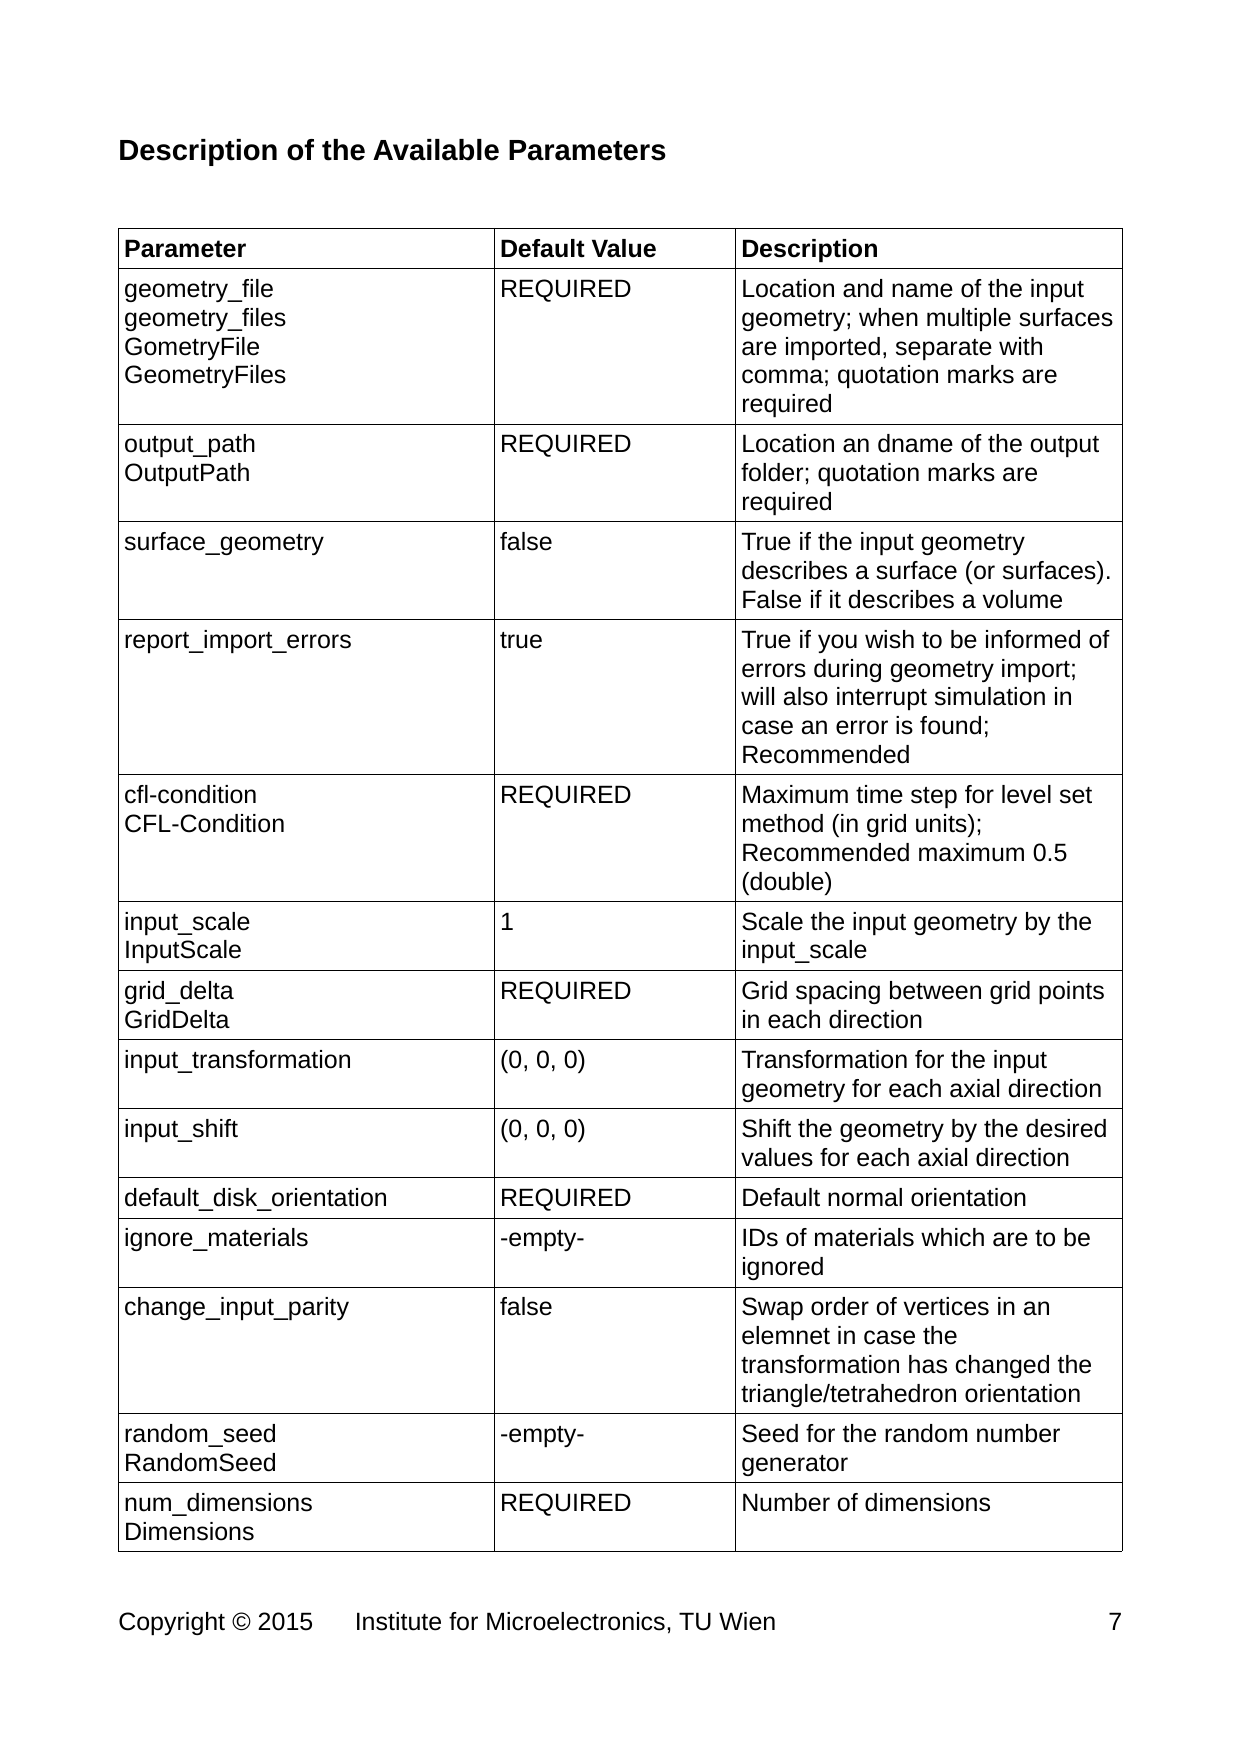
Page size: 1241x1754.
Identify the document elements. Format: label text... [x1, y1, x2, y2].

table_cell REQUIRED [495, 269, 735, 423]
table_cell ignore_materials [119, 1219, 494, 1287]
table_cell Number of dimensions [736, 1483, 1122, 1551]
table_cell Shift the geometry by the desired values for each axial direction [736, 1109, 1122, 1177]
table_cell grid_delta GridDelta [119, 971, 494, 1039]
table_cell (0, 0, 0) [495, 1109, 735, 1177]
table_cell random_seed RandomSeed [119, 1414, 494, 1482]
table_cell geometry_file geometry_files GometryFile GeometryFiles [119, 269, 494, 423]
table_header Description [736, 229, 1122, 268]
table_cell Transformation for the input geometry for each axial direction [736, 1040, 1122, 1108]
table_cell Swap order of vertices in an elemnet in case the transformation has changed the triangle/tetrahedron orientation [736, 1288, 1122, 1413]
table_cell output_path OutputPath [119, 425, 494, 521]
table_cell surface_geometry [119, 522, 494, 619]
table_cell (0, 0, 0) [495, 1040, 735, 1108]
table_cell input_scale InputScale [119, 902, 494, 970]
table_cell input_shift [119, 1109, 494, 1177]
table_cell Scale the input geometry by the input_scale [736, 902, 1122, 970]
table_cell Location and name of the input geometry; when multiple surfaces are imported, separate with comma; quotation marks are required [736, 269, 1122, 423]
table_cell REQUIRED [495, 775, 735, 901]
table_cell Location an dname of the output folder; quotation marks are required [736, 425, 1122, 521]
table_cell -empty- [495, 1219, 735, 1287]
table_cell report_import_errors [119, 620, 494, 774]
table_cell True if the input geometry describes a surface (or surfaces). False if it describes a volume [736, 522, 1122, 619]
table_cell true [495, 620, 735, 774]
table_cell change_input_parity [119, 1288, 494, 1413]
table_cell -empty- [495, 1414, 735, 1482]
table_cell false [495, 522, 735, 619]
table_cell REQUIRED [495, 1178, 735, 1217]
table_cell cfl-condition CFL-Condition [119, 775, 494, 901]
table_cell Default normal orientation [736, 1178, 1122, 1217]
table_cell IDs of materials which are to be ignored [736, 1219, 1122, 1287]
table_header Default Value [495, 229, 735, 268]
table_cell True if you wish to be informed of errors during geometry import; will also interrupt simulation in case an error is found; Recommended [736, 620, 1122, 774]
table_header Parameter [119, 229, 494, 268]
table_cell false [495, 1288, 735, 1413]
table_cell 1 [495, 902, 735, 970]
subtitle Description of the Available Parameters [118, 133, 1122, 166]
table_cell Grid spacing between grid points in each direction [736, 971, 1122, 1039]
table_cell REQUIRED [495, 1483, 735, 1551]
table_cell input_transformation [119, 1040, 494, 1108]
table_cell default_disk_orientation [119, 1178, 494, 1217]
table_cell Seed for the random number generator [736, 1414, 1122, 1482]
table_cell Maximum time step for level set method (in grid units); Recommended maximum 0.5 (double) [736, 775, 1122, 901]
table_cell REQUIRED [495, 971, 735, 1039]
table_cell num_dimensions Dimensions [119, 1483, 494, 1551]
table_cell REQUIRED [495, 425, 735, 521]
